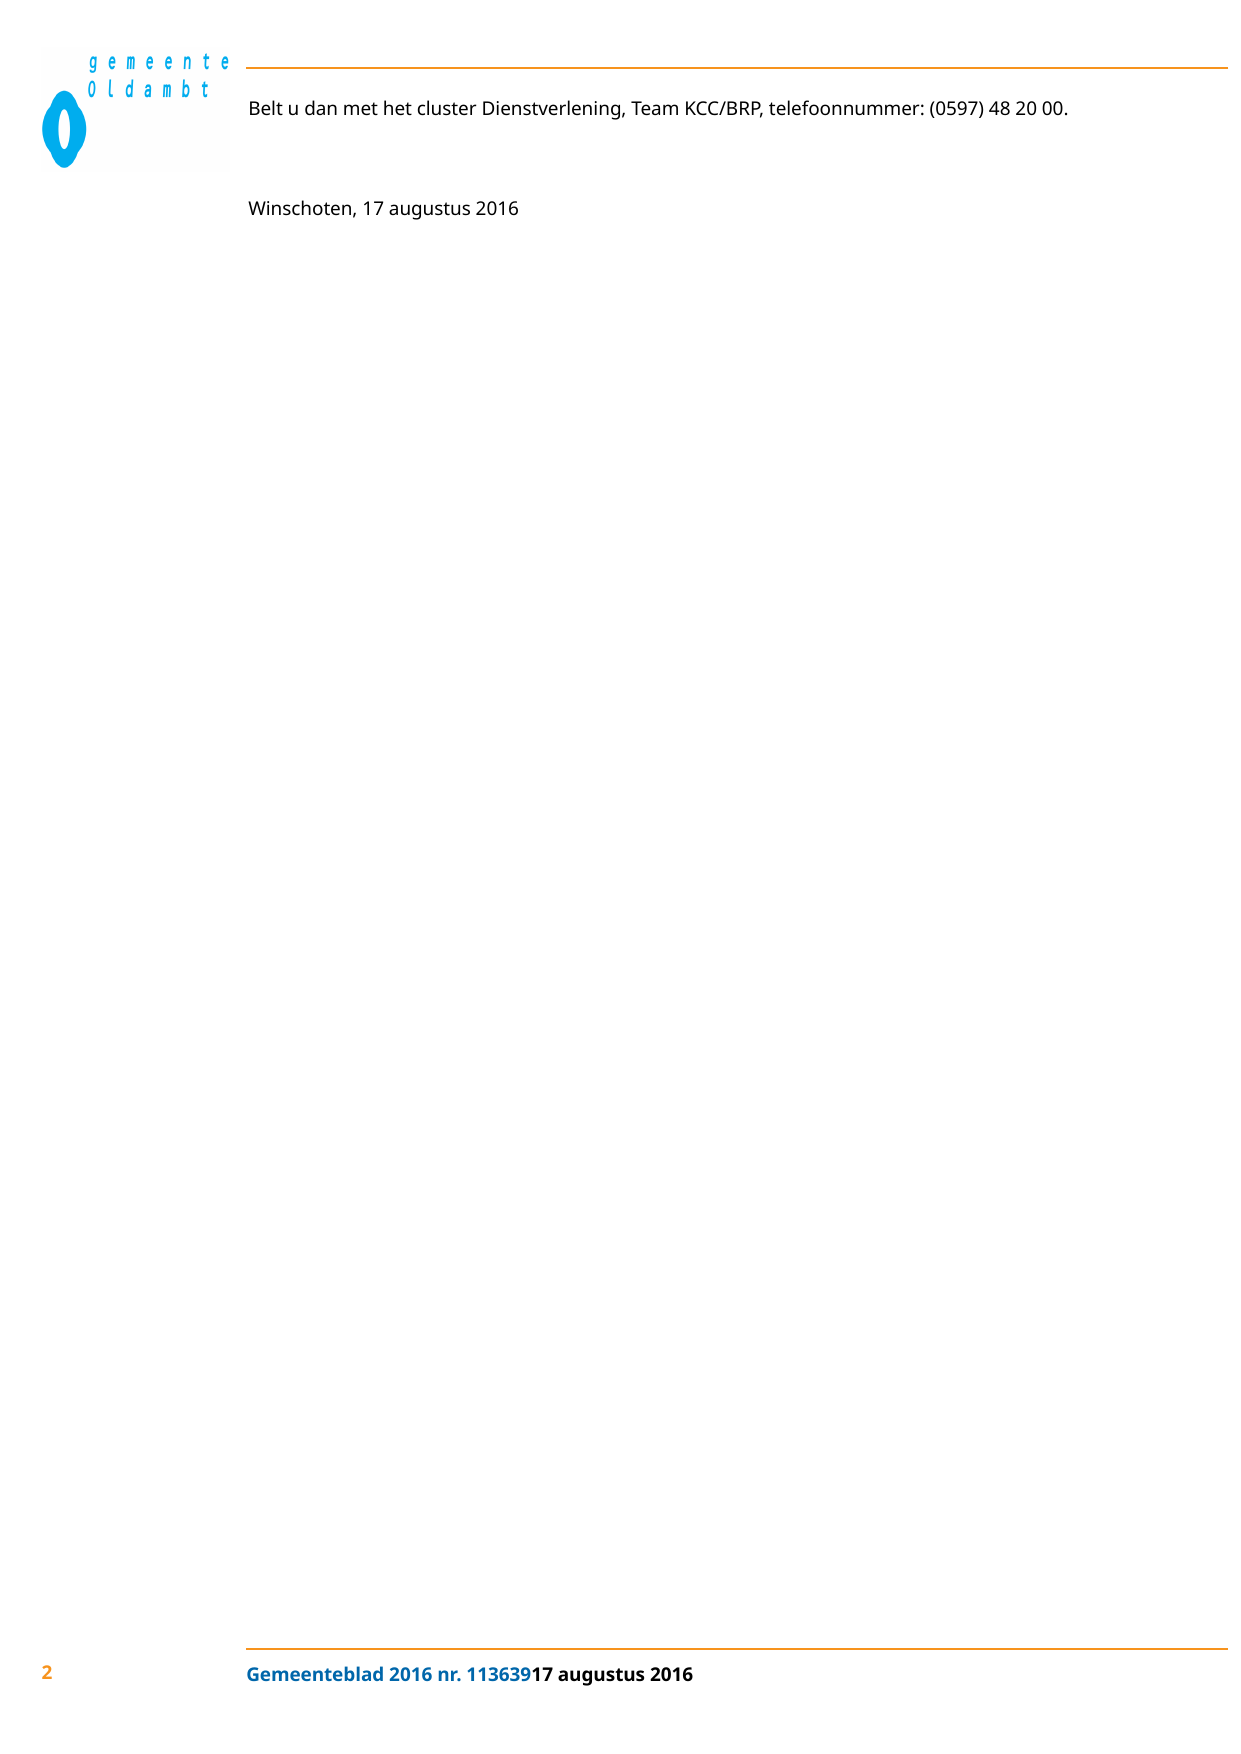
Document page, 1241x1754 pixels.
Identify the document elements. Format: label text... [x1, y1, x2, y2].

text Winschoten, 17 augustus 2016 [248, 196, 1152, 221]
picture [41, 47, 231, 172]
text Belt u dan met het cluster Dienstverlening, Team KCC/BRP, telefoonnummer: (0597) 48 20 00. [248, 95, 1152, 121]
